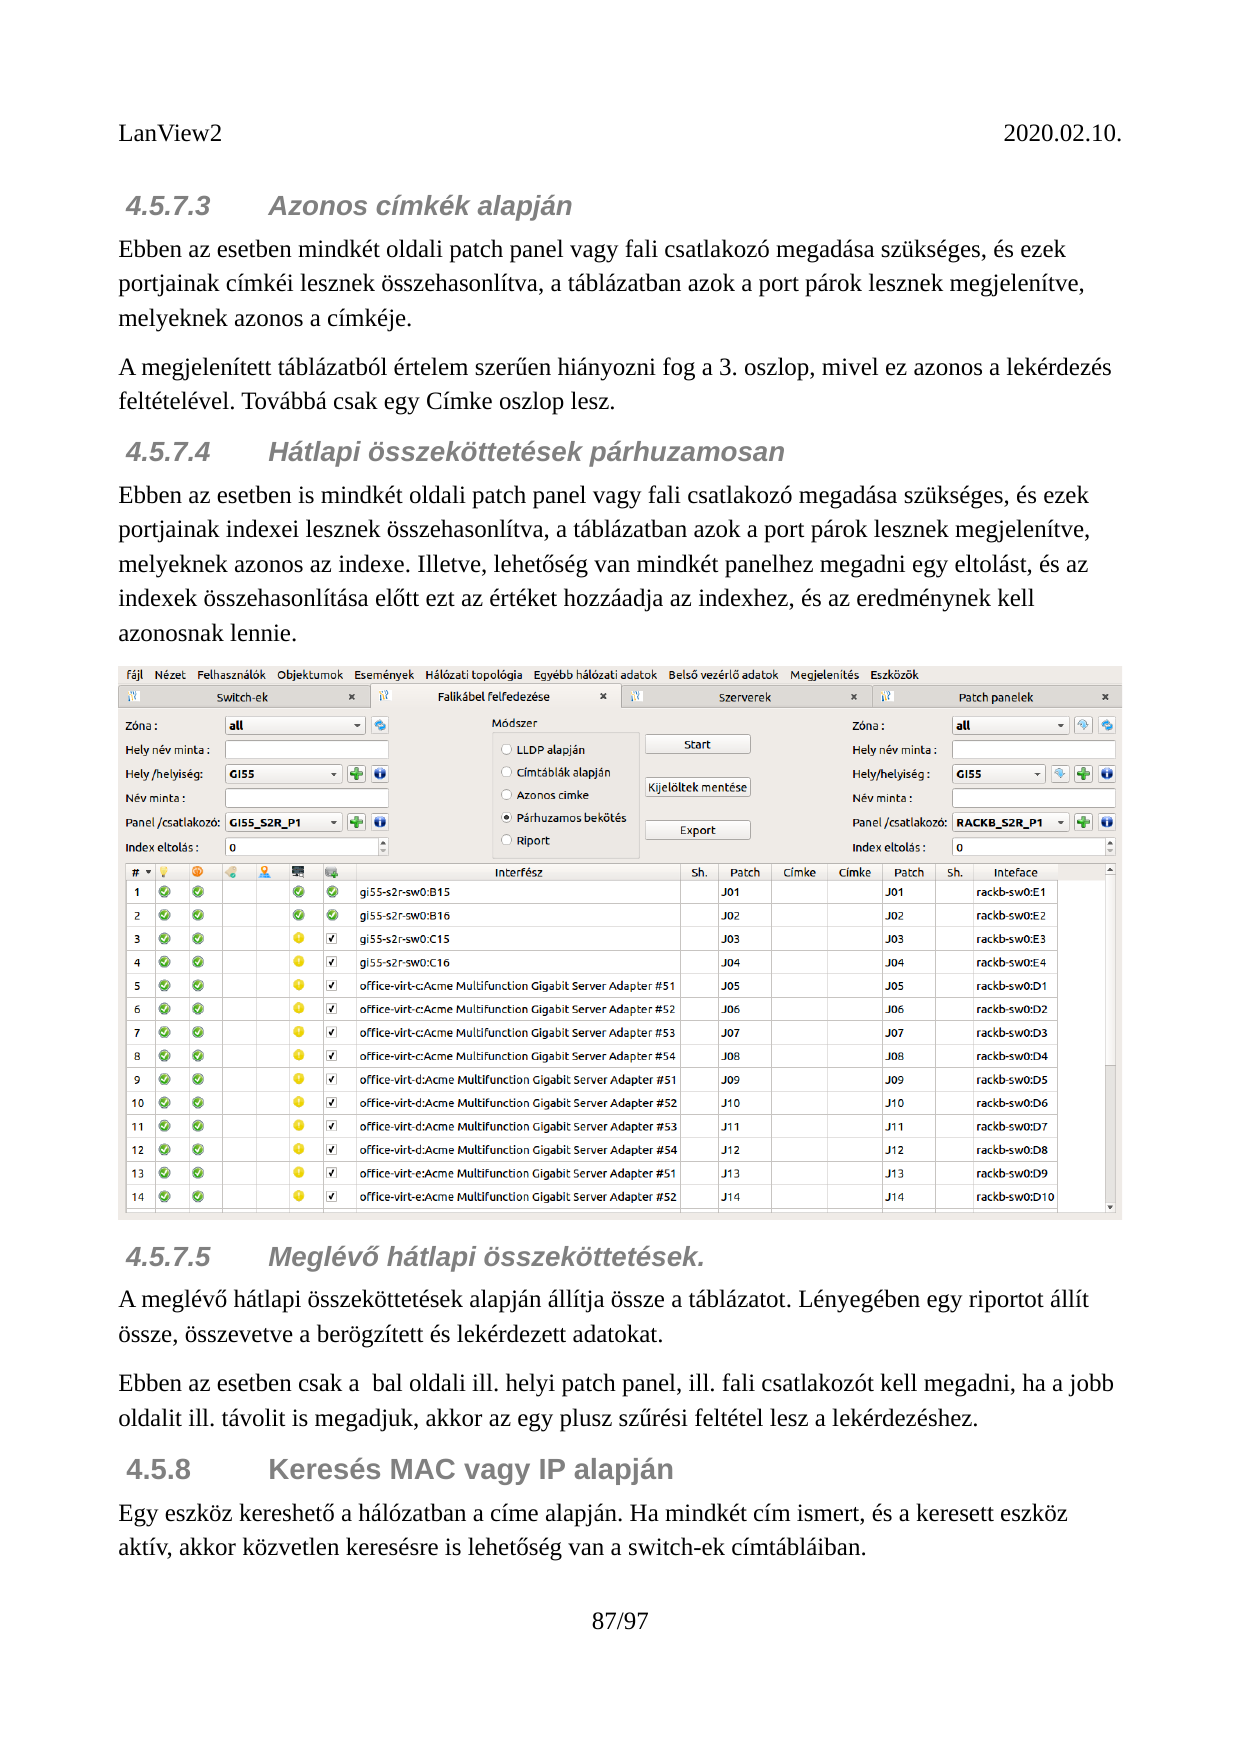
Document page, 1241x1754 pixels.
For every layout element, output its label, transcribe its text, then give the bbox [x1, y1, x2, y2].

subtitle Hátlapi összeköttetések párhuzamosan [118, 436, 1122, 467]
text A meglévő hátlapi összeköttetések alapján állítja össze a táblázatot. Lényegében egy riportot állít össze, összevetve a berögzített és lekérdezett adatokat. [118, 1284, 1122, 1348]
subtitle Azonos címkék alapján [118, 189, 1122, 221]
text A megjelenített táblázatból értelem szerűen hiányozni fog a 3. oszlop, mivel ez azonos a lekérdezés feltételével. Továbbá csak egy Címke oszlop lesz. [118, 352, 1122, 415]
picture [118, 666, 1123, 1220]
text Ebben az esetben is mindkét oldali patch panel vagy fali csatlakozó megadása szükséges, és ezek portjainak indexei lesznek összehasonlítva, a táblázatban azok a port párok lesznek megjelenítve, melyeknek azonos az indexe. Illetve, lehetőség van mindkét panelhez megadni egy eltolást, és az indexek összehasonlítása előtt ezt az értéket hozzáadja az indexhez, és az eredménynek kell azonosnak lennie. [118, 480, 1122, 647]
text Egy eszköz kereshető a hálózatban a címe alapján. Ha mindkét cím ismert, és a keresett eszköz aktív, akkor közvetlen keresésre is lehetőség van a switch-ek címtábláiban. [118, 1498, 1122, 1561]
subtitle Keresés MAC vagy IP alapján [118, 1452, 1122, 1485]
text Ebben az esetben csak a bal oldali ill. helyi patch panel, ill. fali csatlakozót kell megadni, ha a jobb oldalit ill. távolit is megadjuk, akkor az egy plusz szűrési feltétel lesz a lekérdezéshez. [118, 1368, 1122, 1431]
subtitle Meglévő hátlapi összeköttetések. [118, 1240, 1122, 1272]
text Ebben az esetben mindkét oldali patch panel vagy fali csatlakozó megadása szükséges, és ezek portjainak címkéi lesznek összehasonlítva, a táblázatban azok a port párok lesznek megjelenítve, melyeknek azonos a címkéje. [118, 234, 1122, 332]
